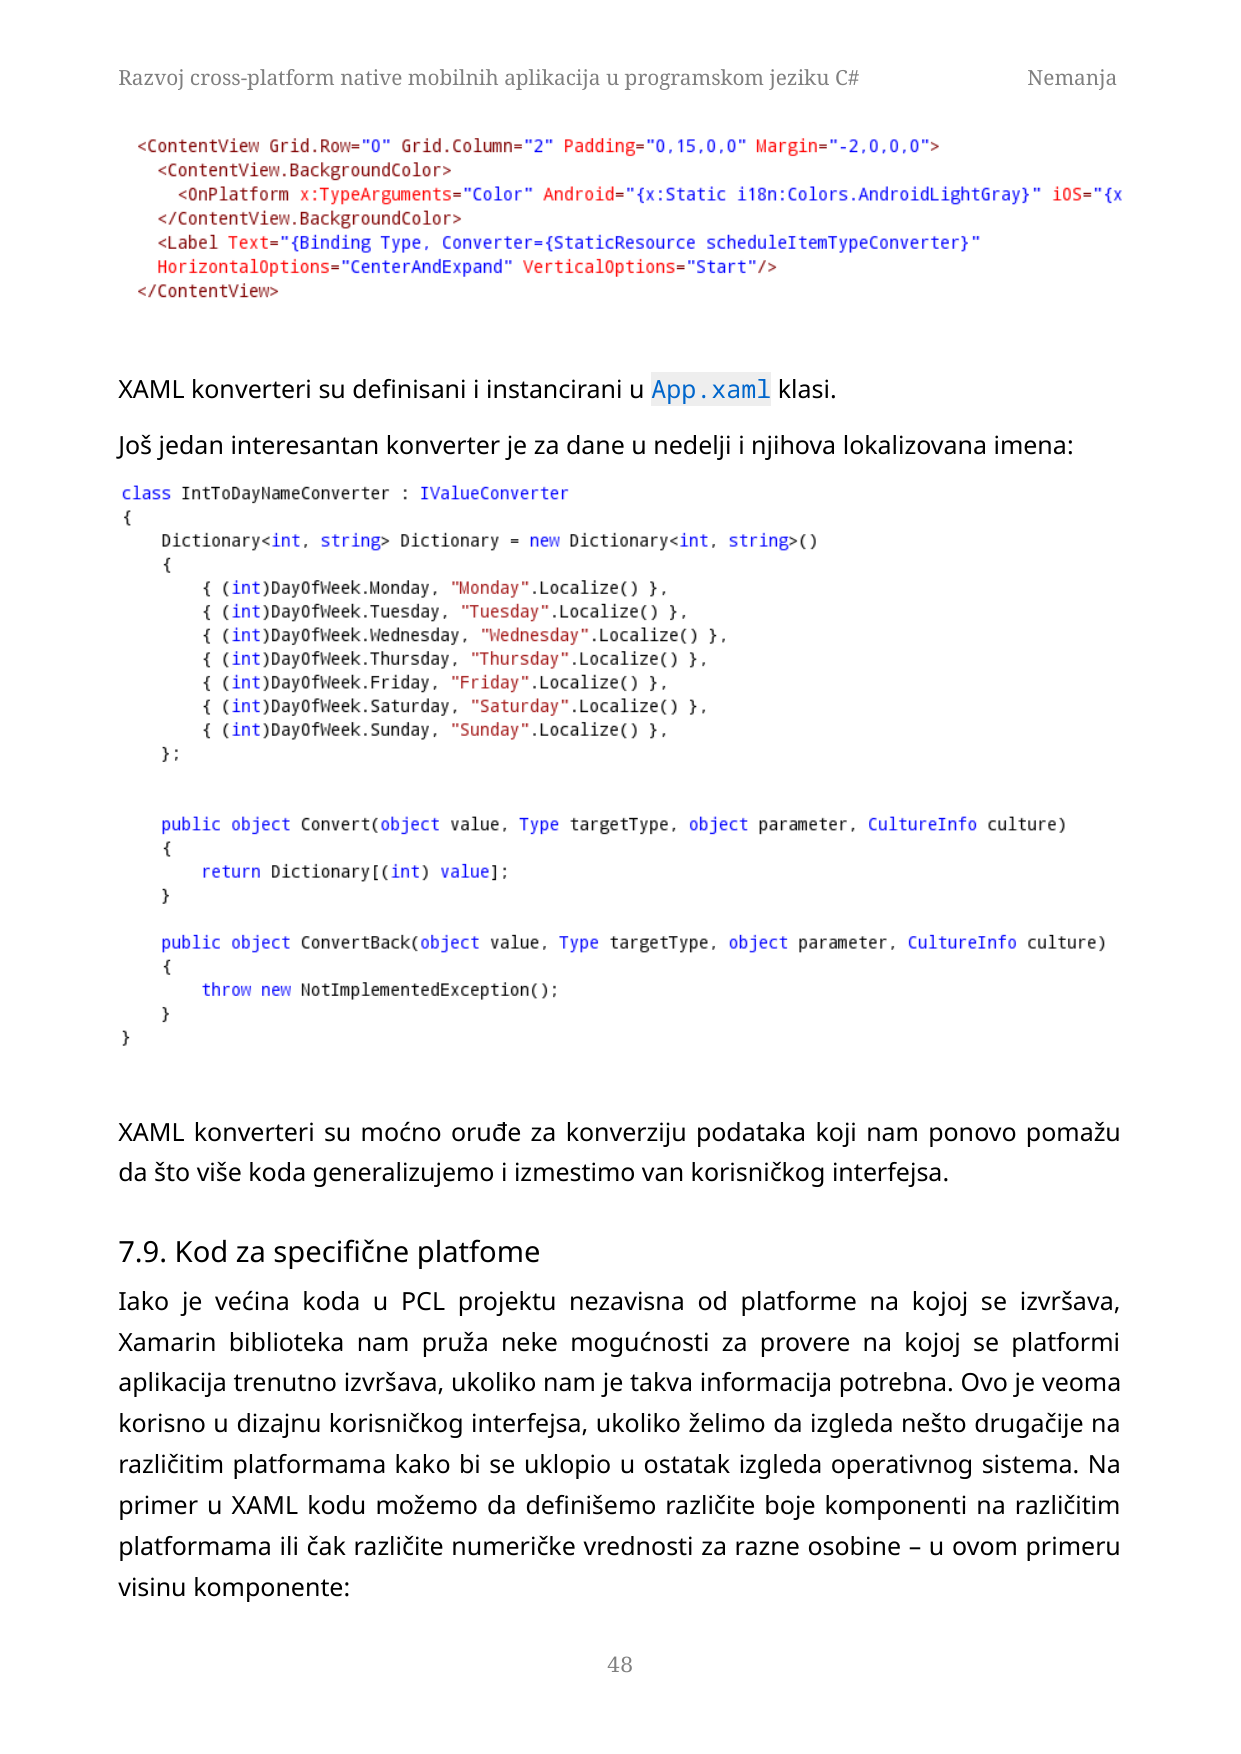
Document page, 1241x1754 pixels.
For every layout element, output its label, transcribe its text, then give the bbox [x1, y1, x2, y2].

text XAML konverteri su definisani i instancirani u App.xaml klasi. [118, 372, 1122, 406]
picture [118, 123, 1123, 310]
text XAML konverteri su moćno oruđe za konverziju podataka koji nam ponovo pomažu da što više koda generalizujemo i izmestimo van korisničkog interfejsa. [118, 1114, 1122, 1189]
picture [118, 482, 1123, 1052]
text Iako je većina koda u PCL projektu nezavisna od platforme na kojoj se izvršava, Xamarin biblioteka nam pruža neke mogućnosti za provere na kojoj se platformi aplikacija trenutno izvršava, ukoliko nam je takva informacija potrebna. Ovo je veoma korisno u dizajnu korisničkog interfejsa, ukoliko želimo da izgleda nešto drugačije na različitim platformama kako bi se uklopio u ostatak izgleda operativnog sistema. Na primer u XAML kodu možemo da definišemo različite boje komponenti na različitim platformama ili čak različite numeričke vrednosti za razne osobine – u ovom primeru visinu komponente: [118, 1283, 1122, 1603]
text Još jedan interesantan konverter je za dane u nedelji i njihova lokalizovana imena: [118, 427, 1122, 462]
subtitle 7.9. Kod za specifične platfome [118, 1231, 1122, 1271]
